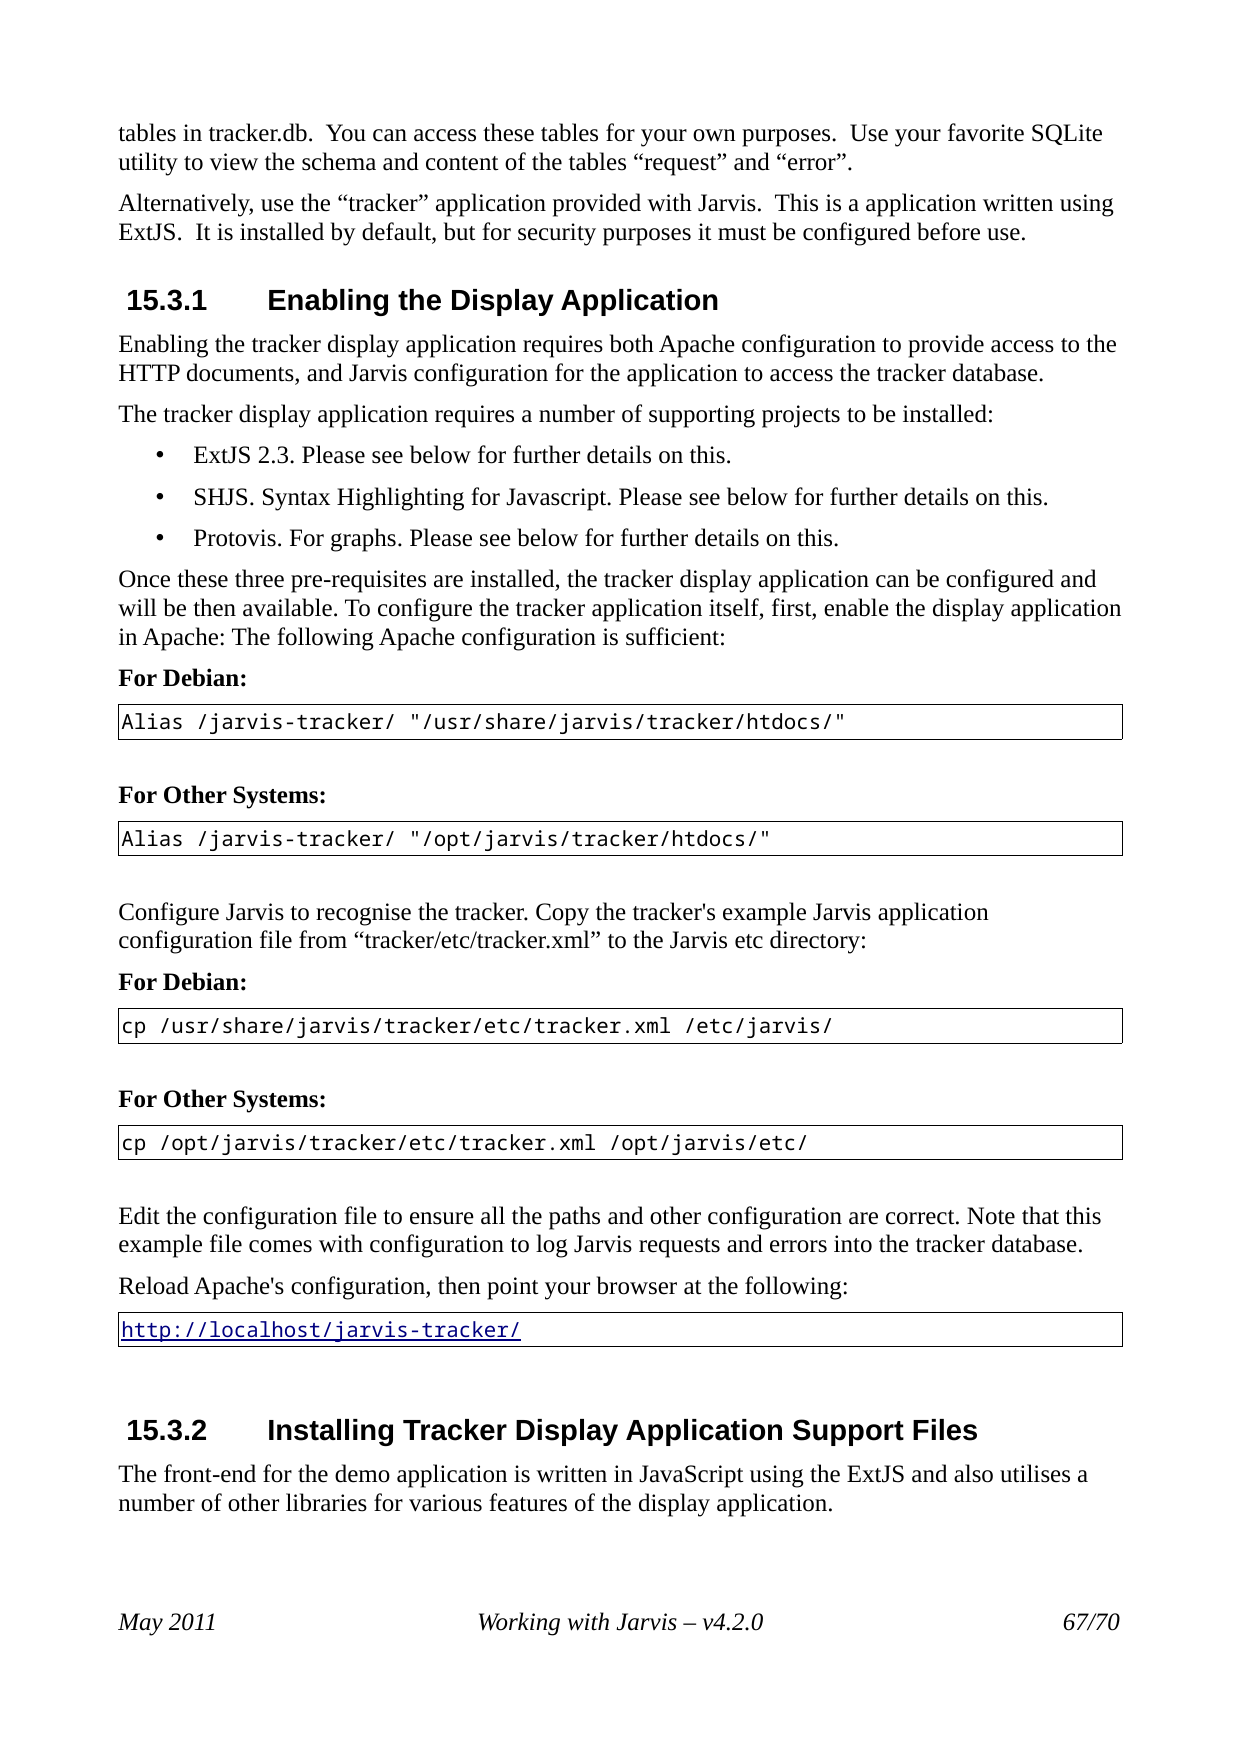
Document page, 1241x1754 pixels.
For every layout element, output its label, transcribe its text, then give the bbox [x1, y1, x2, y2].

text Once these three pre-requisites are installed, the tracker display application can be configured and will be then available. To configure the tracker application itself, first, enable the display application in Apache: The following Apache configuration is sufficient: [118, 564, 1122, 650]
text For Debian: [118, 967, 1122, 996]
text cp /opt/jarvis/tracker/etc/tracker.xml /opt/jarvis/etc/ [119, 1126, 1122, 1159]
text Alternatively, use the “tracker” application provided with Jarvis. This is a application written using ExtJS. It is installed by default, but for security purposes it must be configured before use. [118, 188, 1122, 246]
text Alias /jarvis-tracker/ "/usr/share/jarvis/tracker/htdocs/" [119, 705, 1122, 739]
list SHJS. Syntax Highlighting for Javascript. Please see below for further details on this. [156, 482, 1122, 510]
text Edit the configuration file to ensure all the paths and other configuration are correct. Note that this example file comes with configuration to log Jarvis requests and errors into the tracker database. [118, 1201, 1122, 1258]
list Protovis. For graphs. Please see below for further details on this. [156, 523, 1122, 552]
text The tracker display application requires a number of supporting projects to be installed: [118, 399, 1122, 428]
text cp /usr/share/jarvis/tracker/etc/tracker.xml /etc/jarvis/ [119, 1009, 1122, 1043]
text The front-end for the demo application is written in JavaScript using the ExtJS and also utilises a number of other libraries for various features of the display application. [118, 1459, 1122, 1516]
text tables in tracker.db. You can access these tables for your own purposes. Use your favorite SQLite utility to view the schema and content of the tables “request” and “error”. [118, 118, 1122, 176]
text Configure Jarvis to recognise the tracker. Copy the tracker's example Jarvis application configuration file from “tracker/etc/tracker.xml” to the Jarvis etc directory: [118, 897, 1122, 954]
list ExtJS 2.3. Please see below for further details on this. [156, 440, 1122, 469]
text For Debian: [118, 663, 1122, 692]
text Enabling the tracker display application requires both Apache configuration to provide access to the HTTP documents, and Jarvis configuration for the application to access the tracker database. [118, 329, 1122, 387]
text http://localhost/jarvis-tracker/ [119, 1313, 1122, 1346]
subtitle Installing Tracker Display Application Support Files [118, 1413, 1122, 1446]
text Reload Apache's configuration, then point your browser at the following: [118, 1271, 1122, 1299]
text Alias /jarvis-tracker/ "/opt/jarvis/tracker/htdocs/" [119, 822, 1122, 855]
subtitle Enabling the Display Application [118, 283, 1122, 317]
text For Other Systems: [118, 1084, 1122, 1113]
text For Other Systems: [118, 780, 1122, 809]
